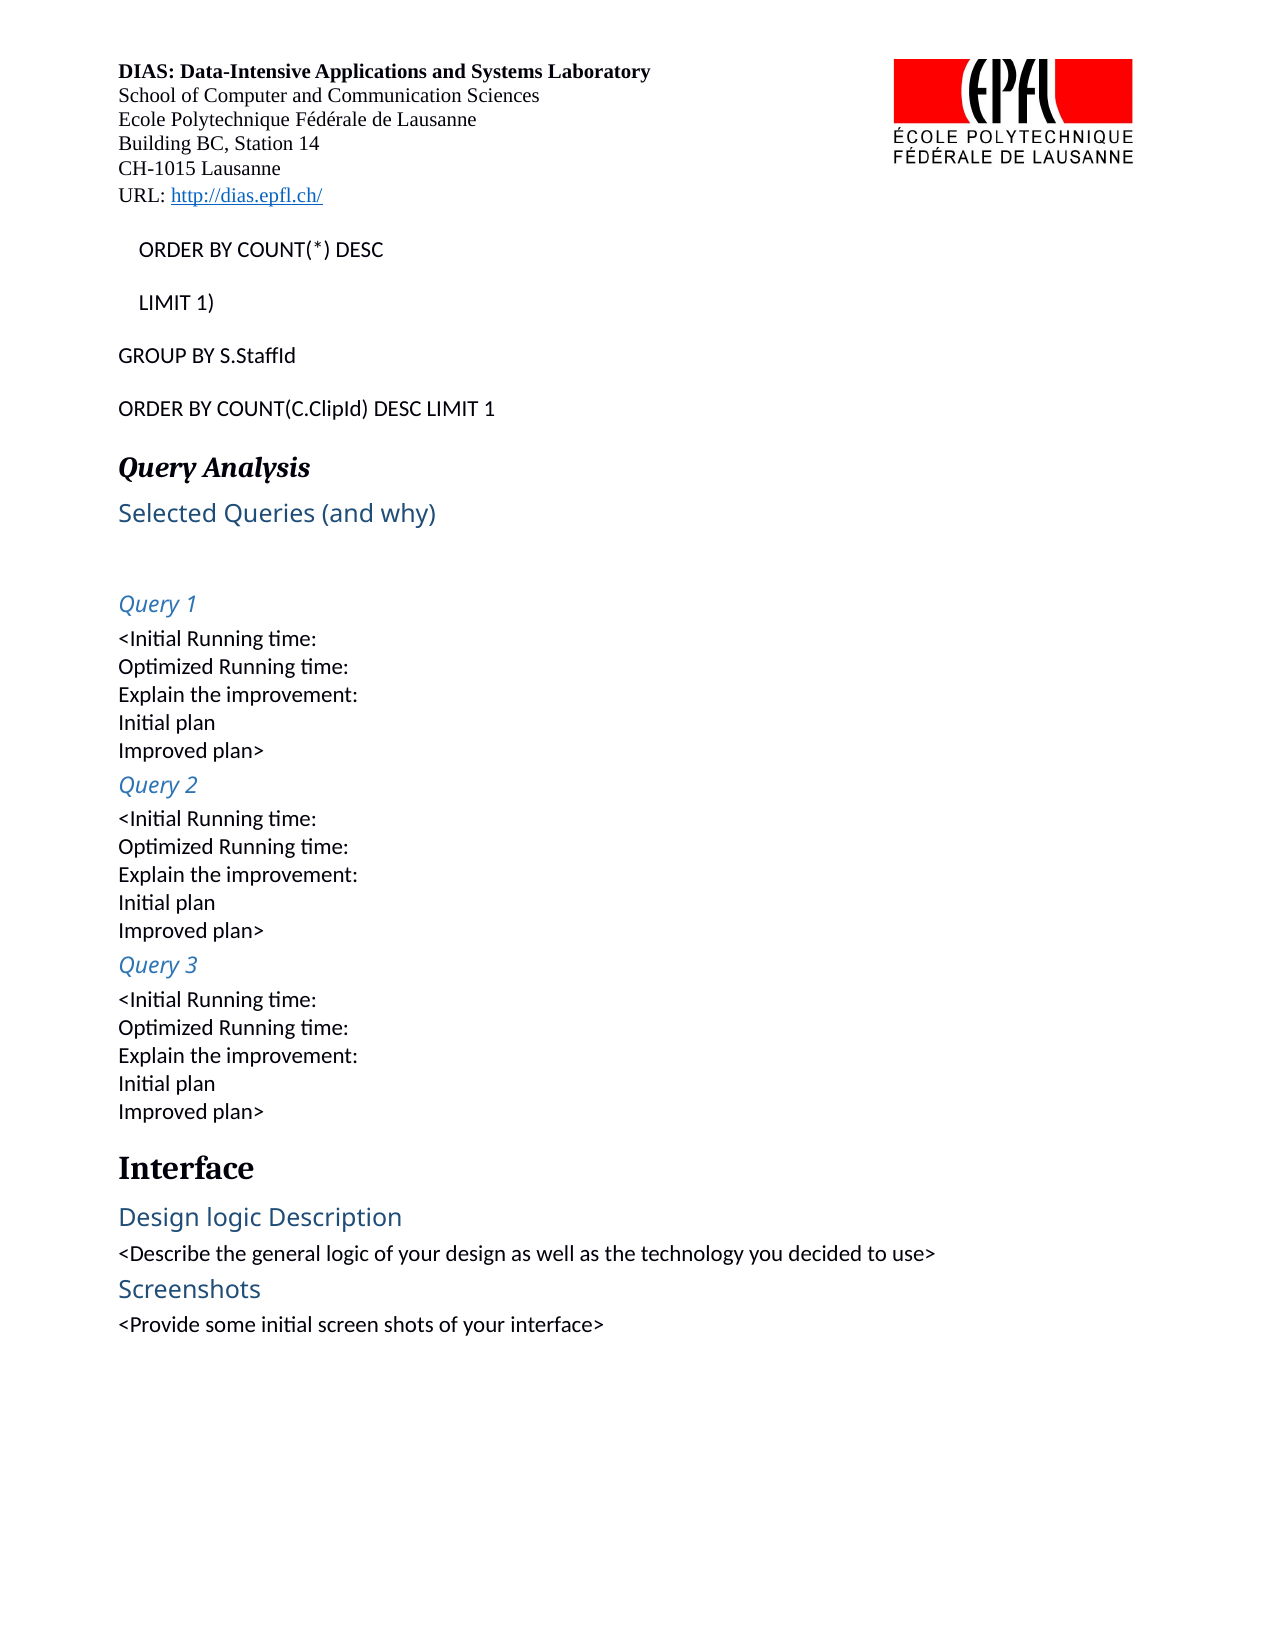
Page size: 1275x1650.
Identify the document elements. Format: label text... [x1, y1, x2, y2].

subtitle Query 1 [118, 588, 1157, 619]
subtitle Interface [118, 1150, 1157, 1188]
text Explain the improvement: [118, 1041, 1157, 1069]
text <Initial Running time: [118, 804, 1157, 832]
text Improved plan> [118, 1097, 1157, 1125]
text <Initial Running time: [118, 985, 1157, 1013]
subtitle Screenshots [118, 1271, 1157, 1306]
text Initial plan [118, 708, 1157, 736]
subtitle Selected Queries (and why) [118, 496, 1157, 530]
subtitle Design logic Description [118, 1200, 1157, 1234]
text <Describe the general logic of your design as well as the technology you decided to use> [118, 1239, 1157, 1267]
text Improved plan> [118, 736, 1157, 764]
text GROUP BY S.StaffId [118, 341, 1157, 369]
text LIMIT 1) [118, 288, 1157, 316]
text ORDER BY COUNT(C.ClipId) DESC LIMIT 1 [118, 394, 1157, 422]
subtitle Query 3 [118, 949, 1157, 980]
picture [893, 59, 1135, 167]
text Improved plan> [118, 917, 1157, 944]
subtitle Query Analysis [118, 451, 1157, 485]
text Initial plan [118, 1069, 1157, 1097]
text Explain the improvement: [118, 680, 1157, 708]
text Optimized Running time: [118, 652, 1157, 680]
text Explain the improvement: [118, 861, 1157, 888]
subtitle Query 2 [118, 768, 1157, 800]
text <Provide some initial screen shots of your interface> [118, 1311, 1157, 1339]
text Optimized Running time: [118, 832, 1157, 861]
text Optimized Running time: [118, 1013, 1157, 1041]
text Initial plan [118, 888, 1157, 917]
text ORDER BY COUNT(*) DESC [118, 235, 1157, 263]
text <Initial Running time: [118, 624, 1157, 652]
